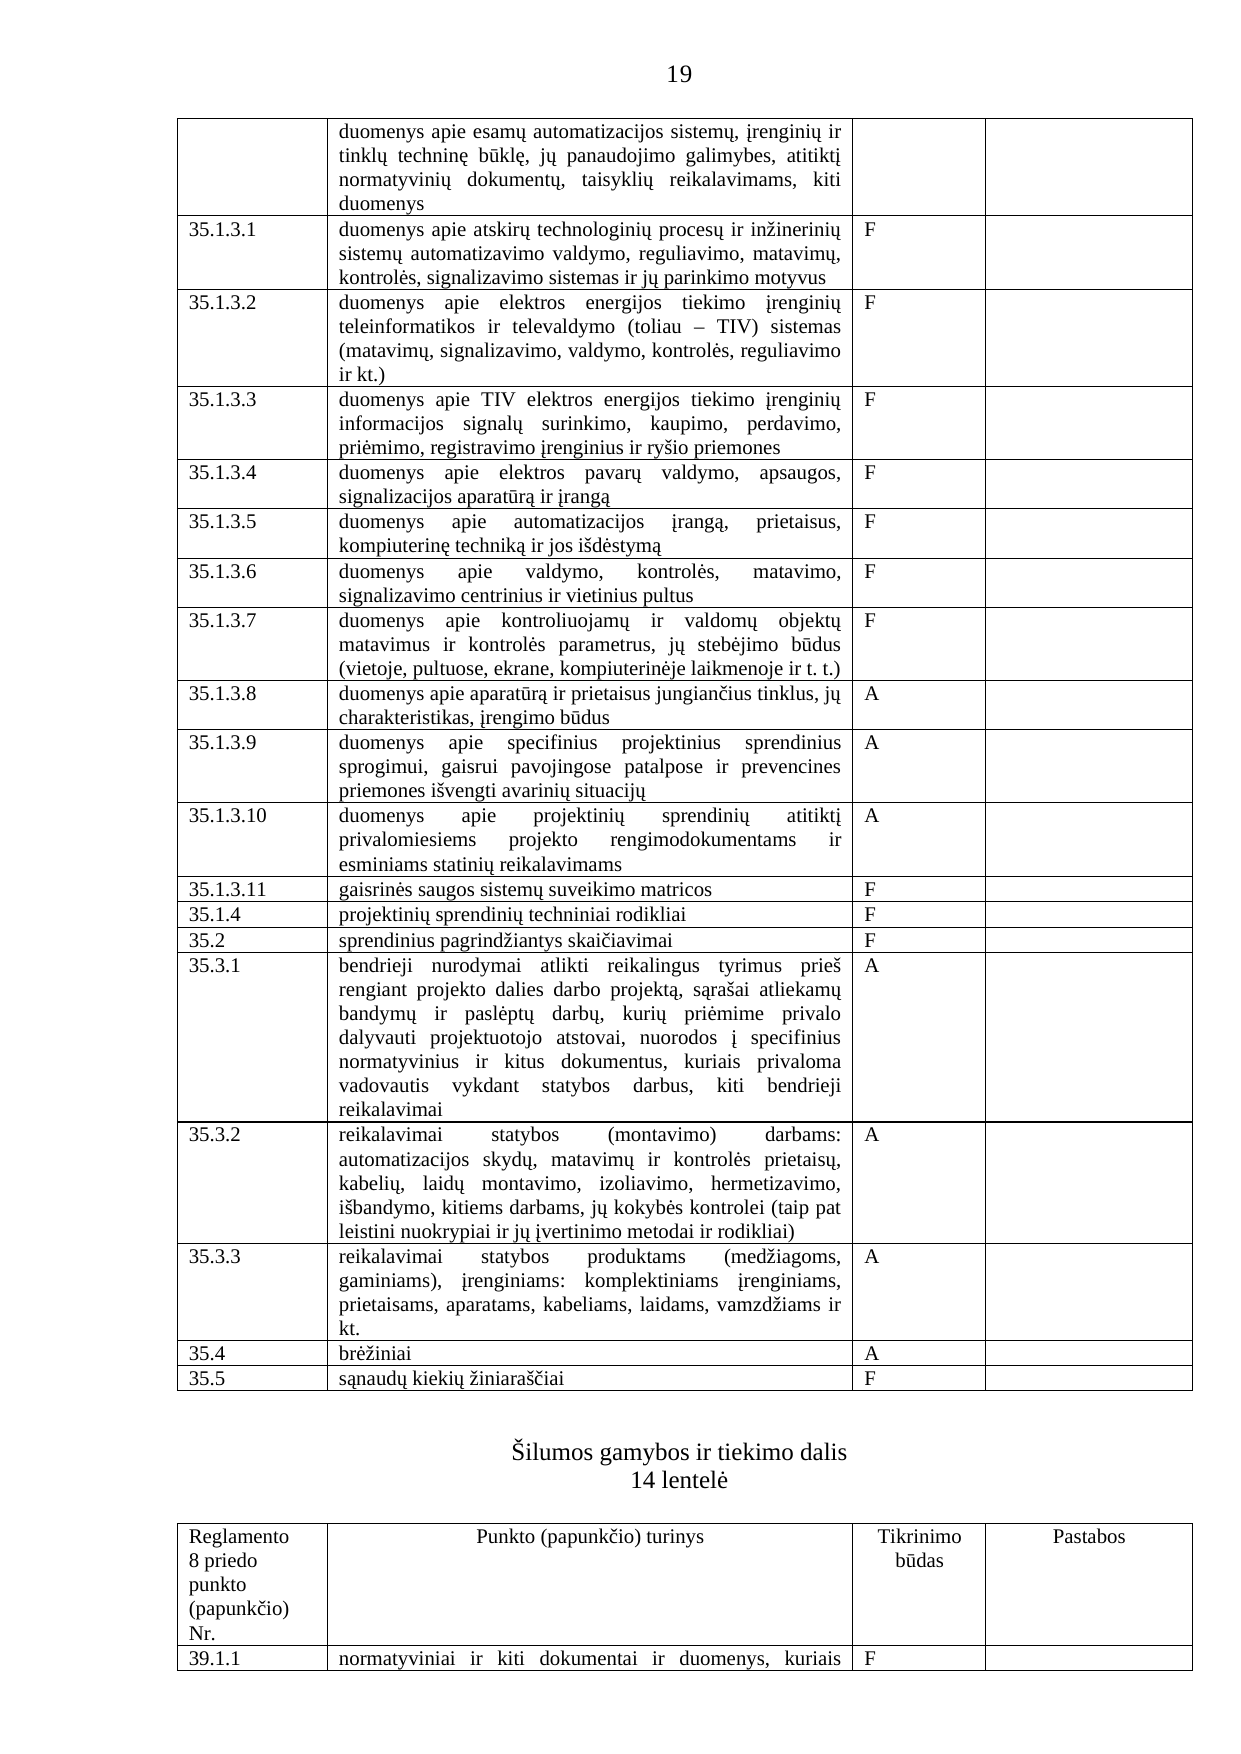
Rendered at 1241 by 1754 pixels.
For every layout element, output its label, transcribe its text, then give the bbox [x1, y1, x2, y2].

table_cell [986, 608, 1192, 680]
table_cell A [853, 730, 985, 802]
table_cell F [853, 1646, 985, 1669]
table_cell [986, 509, 1192, 557]
table_cell sprendinius pagrindžiantys skaičiavimai [328, 928, 852, 952]
table_cell [986, 387, 1192, 459]
table_cell [178, 119, 327, 215]
table_header Punkto (papunkčio) turinys [328, 1524, 852, 1644]
table_cell F [853, 460, 985, 508]
table_cell 35.3.3 [178, 1244, 327, 1340]
table_cell A [853, 953, 985, 1121]
table_cell normatyviniai ir kiti dokumentai ir duomenys, kuriais [328, 1646, 852, 1669]
table_cell duomenys apie esamų automatizacijos sistemų, įrenginių ir tinklų techninę būklę, jų panaudojimo galimybes, atitiktį normatyvinių dokumentų, taisyklių reikalavimams, kiti duomenys [328, 119, 852, 215]
table_cell [986, 290, 1192, 386]
table_cell F [853, 216, 985, 289]
table_cell 35.1.3.1 [178, 216, 327, 289]
table_cell 35.1.3.2 [178, 290, 327, 386]
table_header Reglamento 8 priedo punkto (papunkčio) Nr. [178, 1524, 327, 1644]
table_cell 35.3.2 [178, 1123, 327, 1243]
table_cell 35.1.3.9 [178, 730, 327, 802]
table_cell [986, 681, 1192, 729]
table_cell 35.1.3.8 [178, 681, 327, 729]
table_cell [986, 902, 1192, 927]
table_cell reikalavimai statybos produktams (medžiagoms, gaminiams), įrenginiams: komplektiniams įrenginiams, prietaisams, aparatams, kabeliams, laidams, vamzdžiams ir kt. [328, 1244, 852, 1340]
table_cell F [853, 1366, 985, 1390]
table_cell duomenys apie kontroliuojamų ir valdomų objektų matavimus ir kontrolės parametrus, jų stebėjimo būdus (vietoje, pultuose, ekrane, kompiuterinėje laikmenoje ir t. t.) [328, 608, 852, 680]
table_cell [986, 216, 1192, 289]
table_cell [986, 877, 1192, 901]
table_cell F [853, 608, 985, 680]
table_cell [986, 559, 1192, 607]
table_cell [853, 119, 985, 215]
table_header Pastabos [986, 1524, 1192, 1644]
table_cell 35.2 [178, 928, 327, 952]
table_cell 35.5 [178, 1366, 327, 1390]
table_cell [986, 1123, 1192, 1243]
table_cell duomenys apie specifinius projektinius sprendinius sprogimui, gaisrui pavojingose patalpose ir prevencines priemones išvengti avarinių situacijų [328, 730, 852, 802]
table_cell [986, 928, 1192, 952]
table_cell 35.1.3.4 [178, 460, 327, 508]
table_cell 35.1.4 [178, 902, 327, 927]
text Šilumos gamybos ir tiekimo dalis [177, 1437, 1181, 1466]
table_cell F [853, 509, 985, 557]
table_cell bendrieji nurodymai atlikti reikalingus tyrimus prieš rengiant projekto dalies darbo projektą, sąrašai atliekamų bandymų ir paslėptų darbų, kurių priėmime privalo dalyvauti projektuotojo atstovai, nuorodos į specifinius normatyvinius ir kitus dokumentus, kuriais privaloma vadovautis vykdant statybos darbus, kiti bendrieji reikalavimai [328, 953, 852, 1121]
table_cell 39.1.1 [178, 1646, 327, 1669]
table_cell duomenys apie elektros energijos tiekimo įrenginių teleinformatikos ir televaldymo (toliau – TIV) sistemas (matavimų, signalizavimo, valdymo, kontrolės, reguliavimo ir kt.) [328, 290, 852, 386]
table_cell F [853, 387, 985, 459]
table_cell 35.1.3.7 [178, 608, 327, 680]
table_cell duomenys apie elektros pavarų valdymo, apsaugos, signalizacijos aparatūrą ir įrangą [328, 460, 852, 508]
table_cell gaisrinės saugos sistemų suveikimo matricos [328, 877, 852, 901]
table_header Tikrinimo būdas [853, 1524, 985, 1644]
table_cell duomenys apie atskirų technologinių procesų ir inžinerinių sistemų automatizavimo valdymo, reguliavimo, matavimų, kontrolės, signalizavimo sistemas ir jų parinkimo motyvus [328, 216, 852, 289]
text 14 lentelė [177, 1466, 1181, 1494]
table_cell duomenys apie aparatūrą ir prietaisus jungiančius tinklus, jų charakteristikas, įrengimo būdus [328, 681, 852, 729]
table_cell 35.3.1 [178, 953, 327, 1121]
table_cell duomenys apie automatizacijos įrangą, prietaisus, kompiuterinę techniką ir jos išdėstymą [328, 509, 852, 557]
table_cell 35.1.3.6 [178, 559, 327, 607]
table_cell F [853, 559, 985, 607]
table_cell A [853, 1123, 985, 1243]
table_cell [986, 1244, 1192, 1340]
table_cell duomenys apie valdymo, kontrolės, matavimo, signalizavimo centrinius ir vietinius pultus [328, 559, 852, 607]
table_cell duomenys apie TIV elektros energijos tiekimo įrenginių informacijos signalų surinkimo, kaupimo, perdavimo, priėmimo, registravimo įrenginius ir ryšio priemones [328, 387, 852, 459]
table_cell A [853, 1244, 985, 1340]
table_cell duomenys apie projektinių sprendinių atitiktį privalomiesiems projekto rengimodokumentams ir esminiams statinių reikalavimams [328, 803, 852, 876]
table_cell F [853, 902, 985, 927]
table_cell [986, 119, 1192, 215]
table_cell 35.1.3.11 [178, 877, 327, 901]
table_cell projektinių sprendinių techniniai rodikliai [328, 902, 852, 927]
table_cell 35.1.3.3 [178, 387, 327, 459]
table_cell F [853, 928, 985, 952]
table_cell [986, 460, 1192, 508]
table_cell [986, 1366, 1192, 1390]
table_cell 35.1.3.5 [178, 509, 327, 557]
table_cell [986, 1341, 1192, 1365]
table_cell [986, 803, 1192, 876]
table_cell [986, 730, 1192, 802]
table_cell 35.4 [178, 1341, 327, 1365]
table_cell F [853, 877, 985, 901]
table_cell 35.1.3.10 [178, 803, 327, 876]
table_cell [986, 1646, 1192, 1669]
table_cell sąnaudų kiekių žiniaraščiai [328, 1366, 852, 1390]
table_cell F [853, 290, 985, 386]
table_cell A [853, 1341, 985, 1365]
table_cell A [853, 803, 985, 876]
table_cell brėžiniai [328, 1341, 852, 1365]
table_cell A [853, 681, 985, 729]
table_cell [986, 953, 1192, 1121]
table_cell reikalavimai statybos (montavimo) darbams: automatizacijos skydų, matavimų ir kontrolės prietaisų, kabelių, laidų montavimo, izoliavimo, hermetizavimo, išbandymo, kitiems darbams, jų kokybės kontrolei (taip pat leistini nuokrypiai ir jų įvertinimo metodai ir rodikliai) [328, 1123, 852, 1243]
